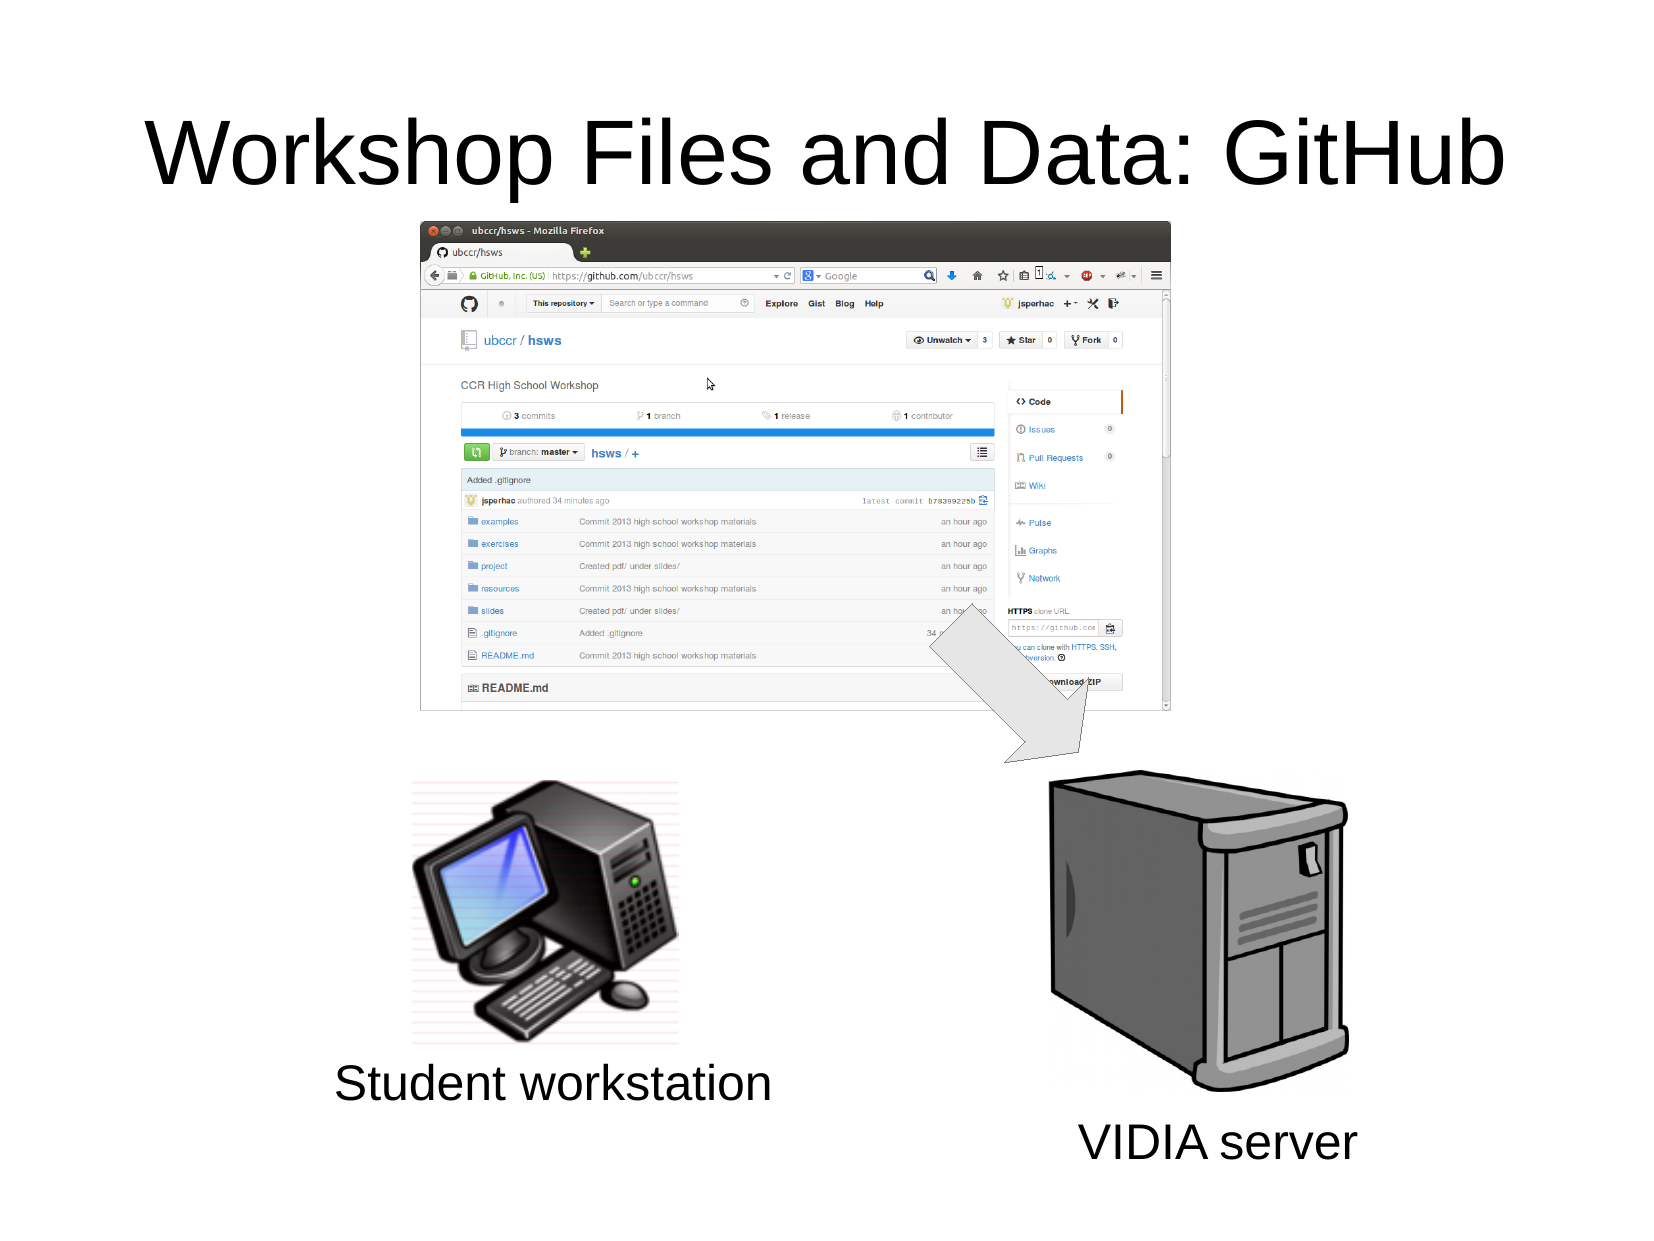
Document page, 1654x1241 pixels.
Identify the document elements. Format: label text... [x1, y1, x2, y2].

picture [1048, 770, 1349, 1092]
picture [412, 780, 679, 1047]
text_box Student workstation [319, 1048, 788, 1119]
picture [420, 257, 1171, 711]
text_box VIDIA server [1063, 1107, 1374, 1178]
title Workshop Files and Data: GitHub [82, 49, 1571, 257]
text_box [929, 603, 1089, 763]
